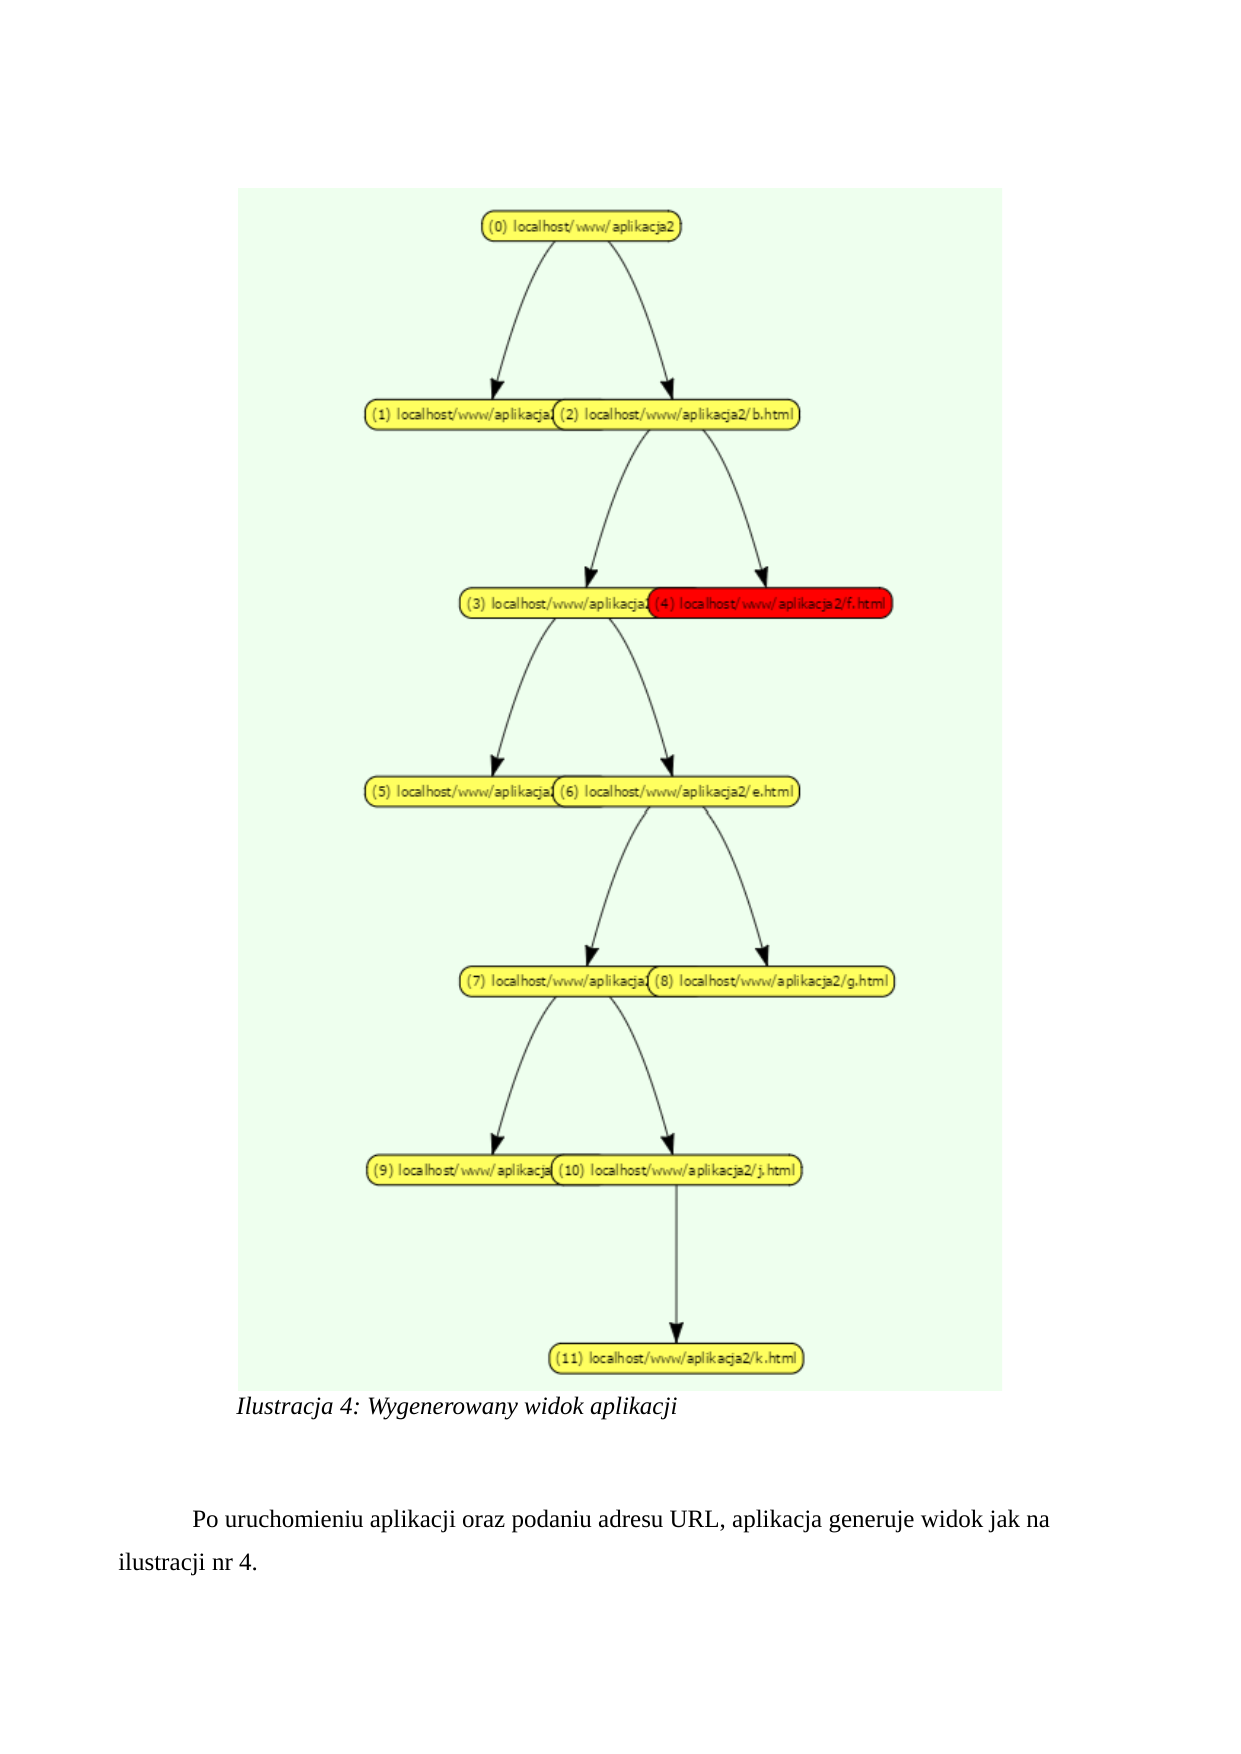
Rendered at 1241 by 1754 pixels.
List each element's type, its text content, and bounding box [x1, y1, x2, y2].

text Ilustracja 4: Wygenerowany widok aplikacji [236, 1391, 1004, 1419]
text Po uruchomieniu aplikacji oraz podaniu adresu URL, aplikacja generuje widok jak na ilustracji nr 4. [118, 1504, 1122, 1576]
picture [238, 188, 1003, 1391]
